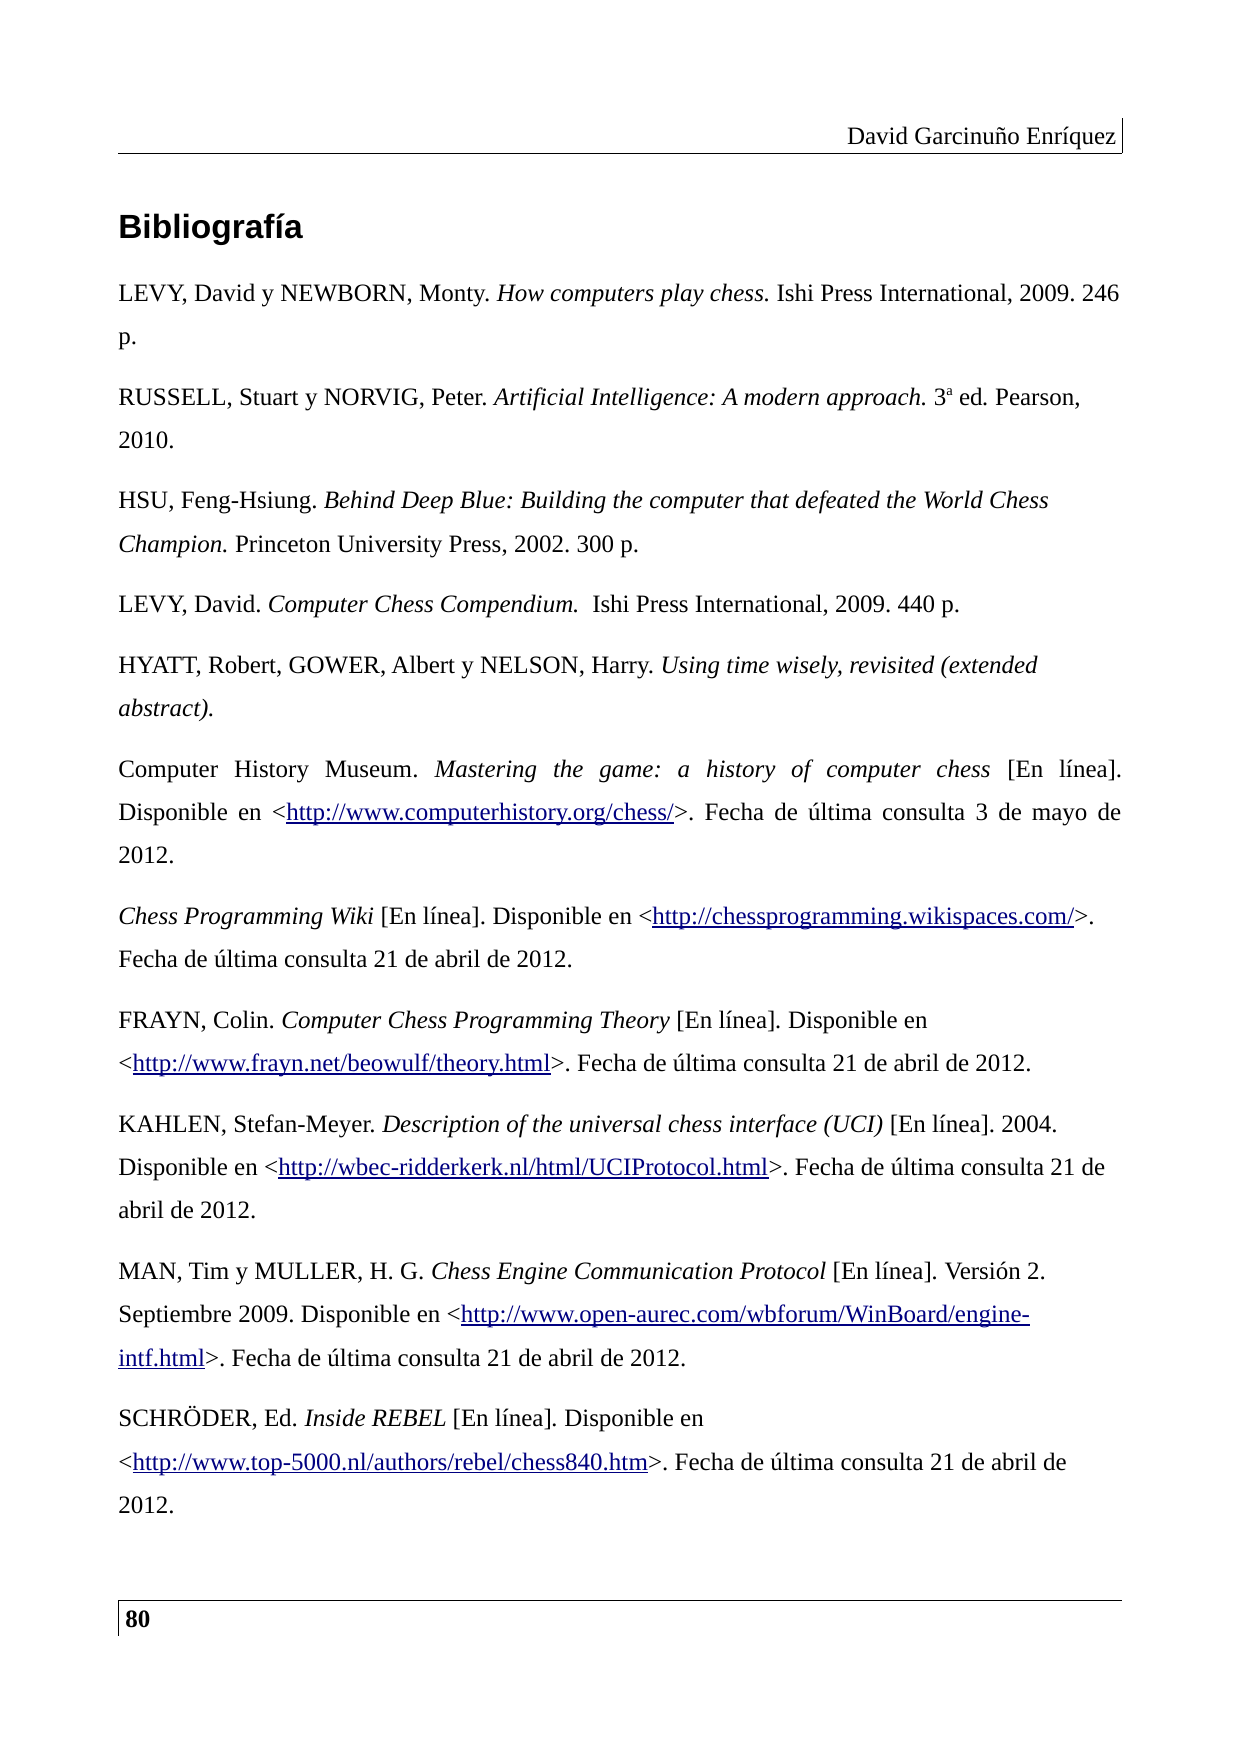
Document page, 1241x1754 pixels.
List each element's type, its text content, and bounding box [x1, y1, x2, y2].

text HSU, Feng-Hsiung. Behind Deep Blue: Building the computer that defeated the World Chess Champion. Princeton University Press, 2002. 300 p. [118, 486, 1122, 557]
subtitle Bibliografía [118, 207, 1122, 246]
text SCHRÖDER, Ed. Inside REBEL [En línea]. Disponible en <http://www.top-5000.nl/authors/rebel/chess840.htm>. Fecha de última consulta 21 de abril de 2012. [118, 1403, 1122, 1518]
text KAHLEN, Stefan-Meyer. Description of the universal chess interface (UCI) [En línea]. 2004. Disponible en <http://wbec-ridderkerk.nl/html/UCIProtocol.html>. Fecha de última consulta 21 de abril de 2012. [118, 1109, 1122, 1224]
text MAN, Tim y MULLER, H. G. Chess Engine Communication Protocol [En línea]. Versión 2. Septiembre 2009. Disponible en <http://www.open-aurec.com/wbforum/WinBoard/engine-intf.html>. Fecha de última consulta 21 de abril de 2012. [118, 1256, 1122, 1371]
text FRAYN, Colin. Computer Chess Programming Theory [En línea]. Disponible en <http://www.frayn.net/beowulf/theory.html>. Fecha de última consulta 21 de abril de 2012. [118, 1005, 1122, 1077]
text HYATT, Robert, GOWER, Albert y NELSON, Harry. Using time wisely, revisited (extended abstract). [118, 650, 1122, 722]
text Computer History Museum. Mastering the game: a history of computer chess [En línea]. Disponible en <http://www.computerhistory.org/chess/>. Fecha de última consulta 3 de mayo de 2012. [118, 754, 1122, 869]
text RUSSELL, Stuart y NORVIG, Peter. Artificial Intelligence: A modern approach. 3a ed. Pearson, 2010. [118, 382, 1122, 453]
text Chess Programming Wiki [En línea]. Disponible en <http://chessprogramming.wikispaces.com/>. Fecha de última consulta 21 de abril de 2012. [118, 901, 1122, 973]
text LEVY, David y NEWBORN, Monty. How computers play chess. Ishi Press International, 2009. 246 p. [118, 278, 1122, 349]
text LEVY, David. Computer Chess Compendium. Ishi Press International, 2009. 440 p. [118, 589, 1122, 618]
